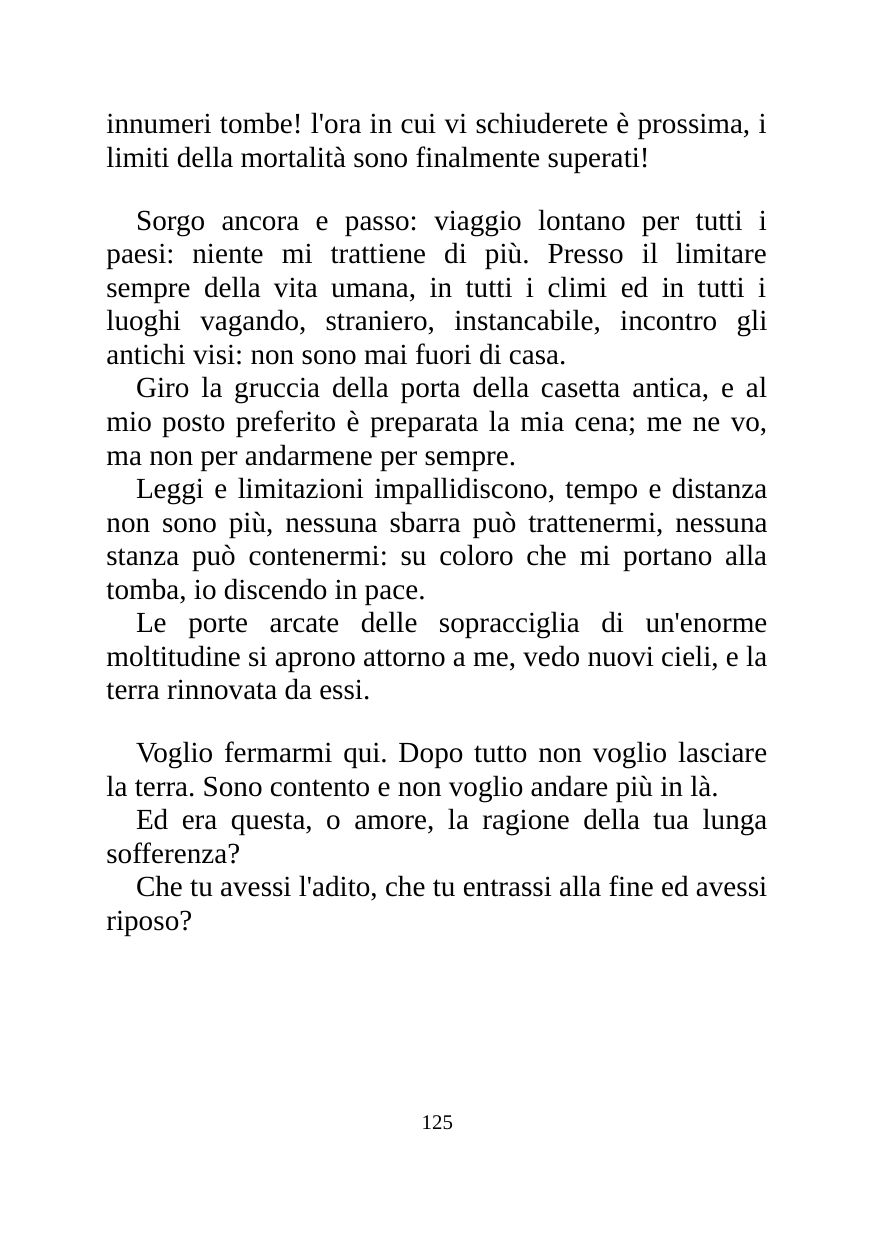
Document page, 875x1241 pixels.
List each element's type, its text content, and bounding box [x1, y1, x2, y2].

text Voglio fermarmi qui. Dopo tutto non voglio lasciare la terra. Sono contento e non voglio andare più in là. [106, 735, 768, 802]
text Le porte arcate delle sopracciglia di un'enorme moltitudine si aprono attorno a me, vedo nuovi cieli, e la terra rinnovata da essi. [106, 605, 768, 706]
text Ed era questa, o amore, la ragione della tua lunga sofferenza? [106, 802, 768, 869]
text Sorgo ancora e passo: viaggio lontano per tutti i paesi: niente mi trattiene di più. Presso il limitare sempre della vita umana, in tutti i climi ed in tutti i luoghi vagando, straniero, instancabile, incontro gli antichi visi: non sono mai fuori di casa. [106, 203, 768, 371]
text Giro la gruccia della porta della casetta antica, e al mio posto preferito è preparata la mia cena; me ne vo, ma non per andarmene per sempre. [106, 371, 768, 471]
text Leggi e limitazioni impallidiscono, tempo e distanza non sono più, nessuna sbarra può trattenermi, nessuna stanza può contenermi: su coloro che mi portano alla tomba, io discendo in pace. [106, 471, 768, 605]
text Che tu avessi l'adito, che tu entrassi alla fine ed avessi riposo? [106, 869, 768, 937]
text innumeri tombe! l'ora in cui vi schiuderete è prossima, i limiti della mortalità sono finalmente superati! [106, 106, 768, 173]
